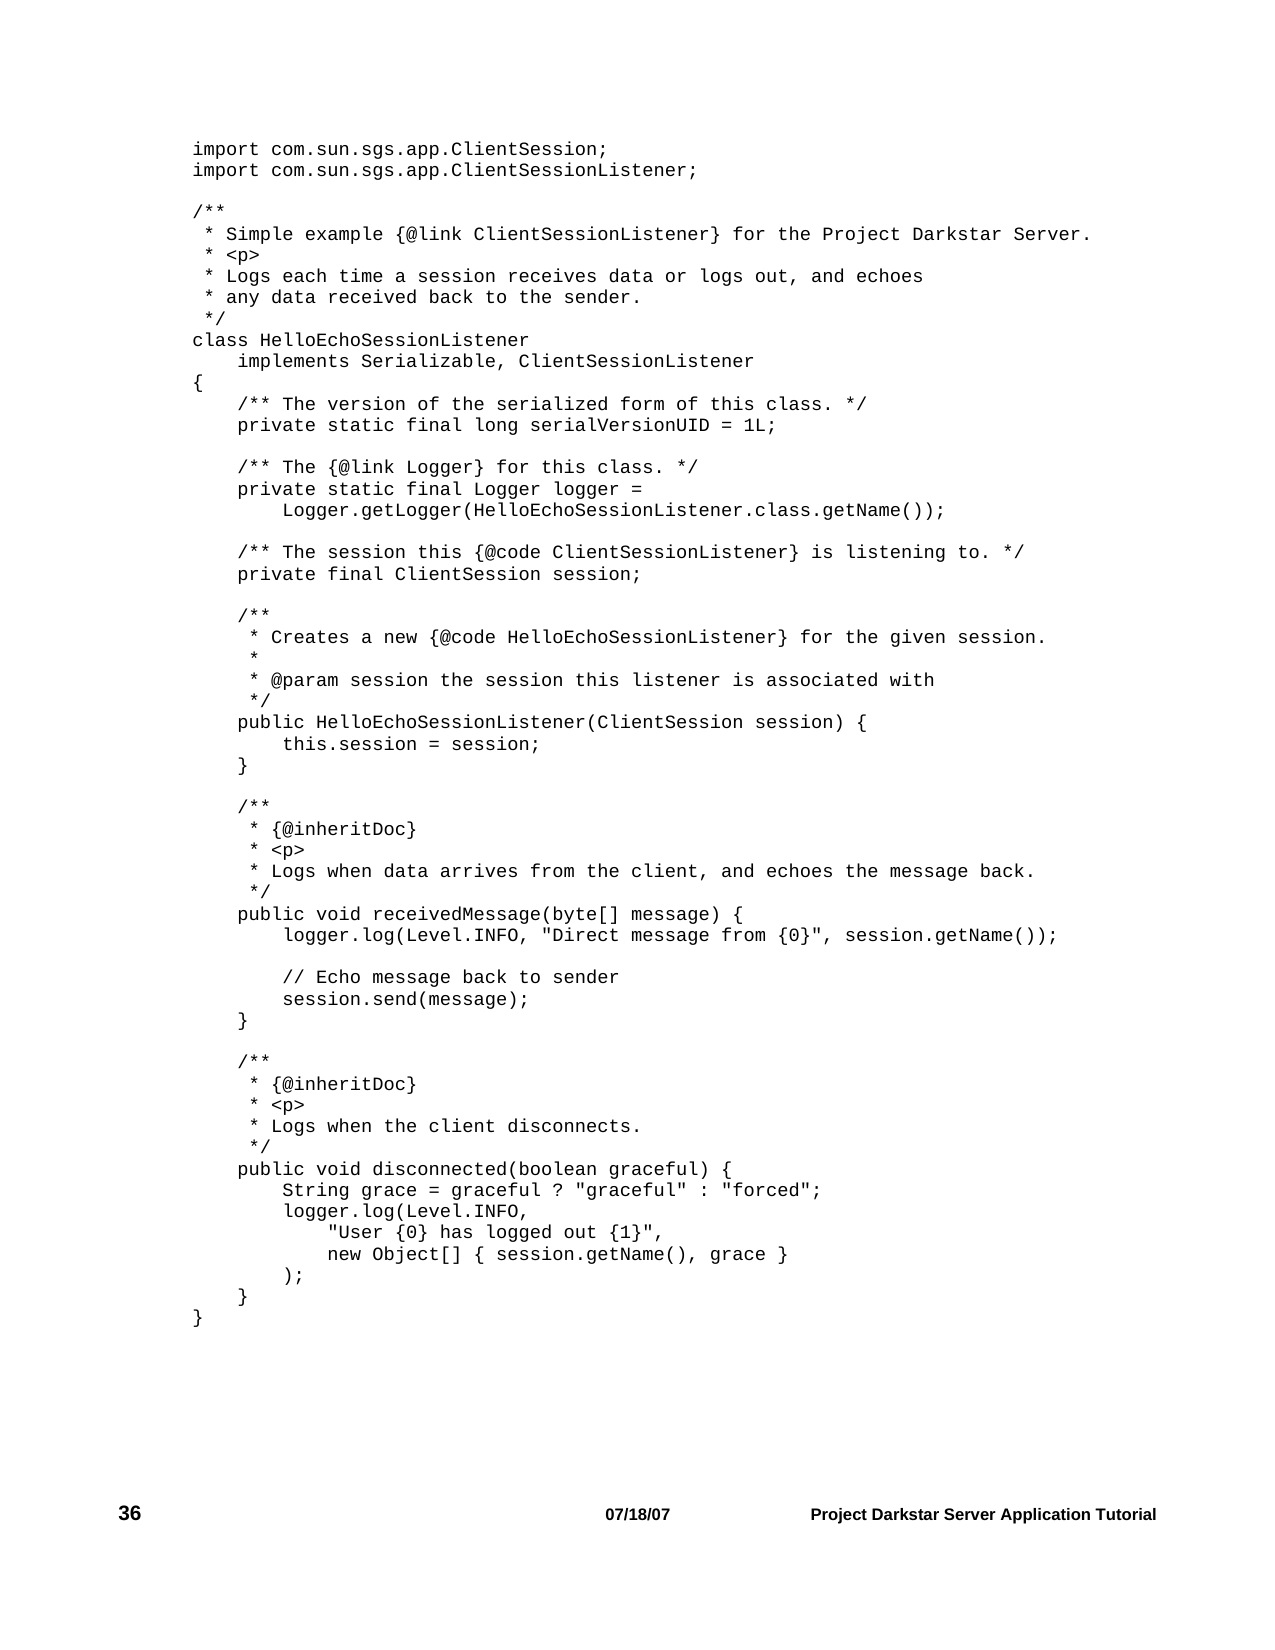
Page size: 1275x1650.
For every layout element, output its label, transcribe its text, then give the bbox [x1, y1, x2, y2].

text import com.sun.sgs.app.ClientSession; import com.sun.sgs.app.ClientSessionListener; /** * Simple example {@link ClientSessionListener} for the Project Darkstar Server. * <p> * Logs each time a session receives data or logs out, and echoes * any data received back to the sender. */ class HelloEchoSessionListener implements Serializable, ClientSessionListener { /** The version of the serialized form of this class. */ private static final long serialVersionUID = 1L; /** The {@link Logger} for this class. */ private static final Logger logger = Logger.getLogger(HelloEchoSessionListener.class.getName()); /** The session this {@code ClientSessionListener} is listening to. */ private final ClientSession session; /** * Creates a new {@code HelloEchoSessionListener} for the given session. * * @param session the session this listener is associated with */ public HelloEchoSessionListener(ClientSession session) { this.session = session; } /** * {@inheritDoc} * <p> * Logs when data arrives from the client, and echoes the message back. */ public void receivedMessage(byte[] message) { logger.log(Level.INFO, "Direct message from {0}", session.getName()); // Echo message back to sender session.send(message); } /** * {@inheritDoc} * <p> * Logs when the client disconnects. */ public void disconnected(boolean graceful) { String grace = graceful ? "graceful" : "forced"; logger.log(Level.INFO, "User {0} has logged out {1}", new Object[] { session.getName(), grace } ); } } [192, 118, 1098, 1351]
